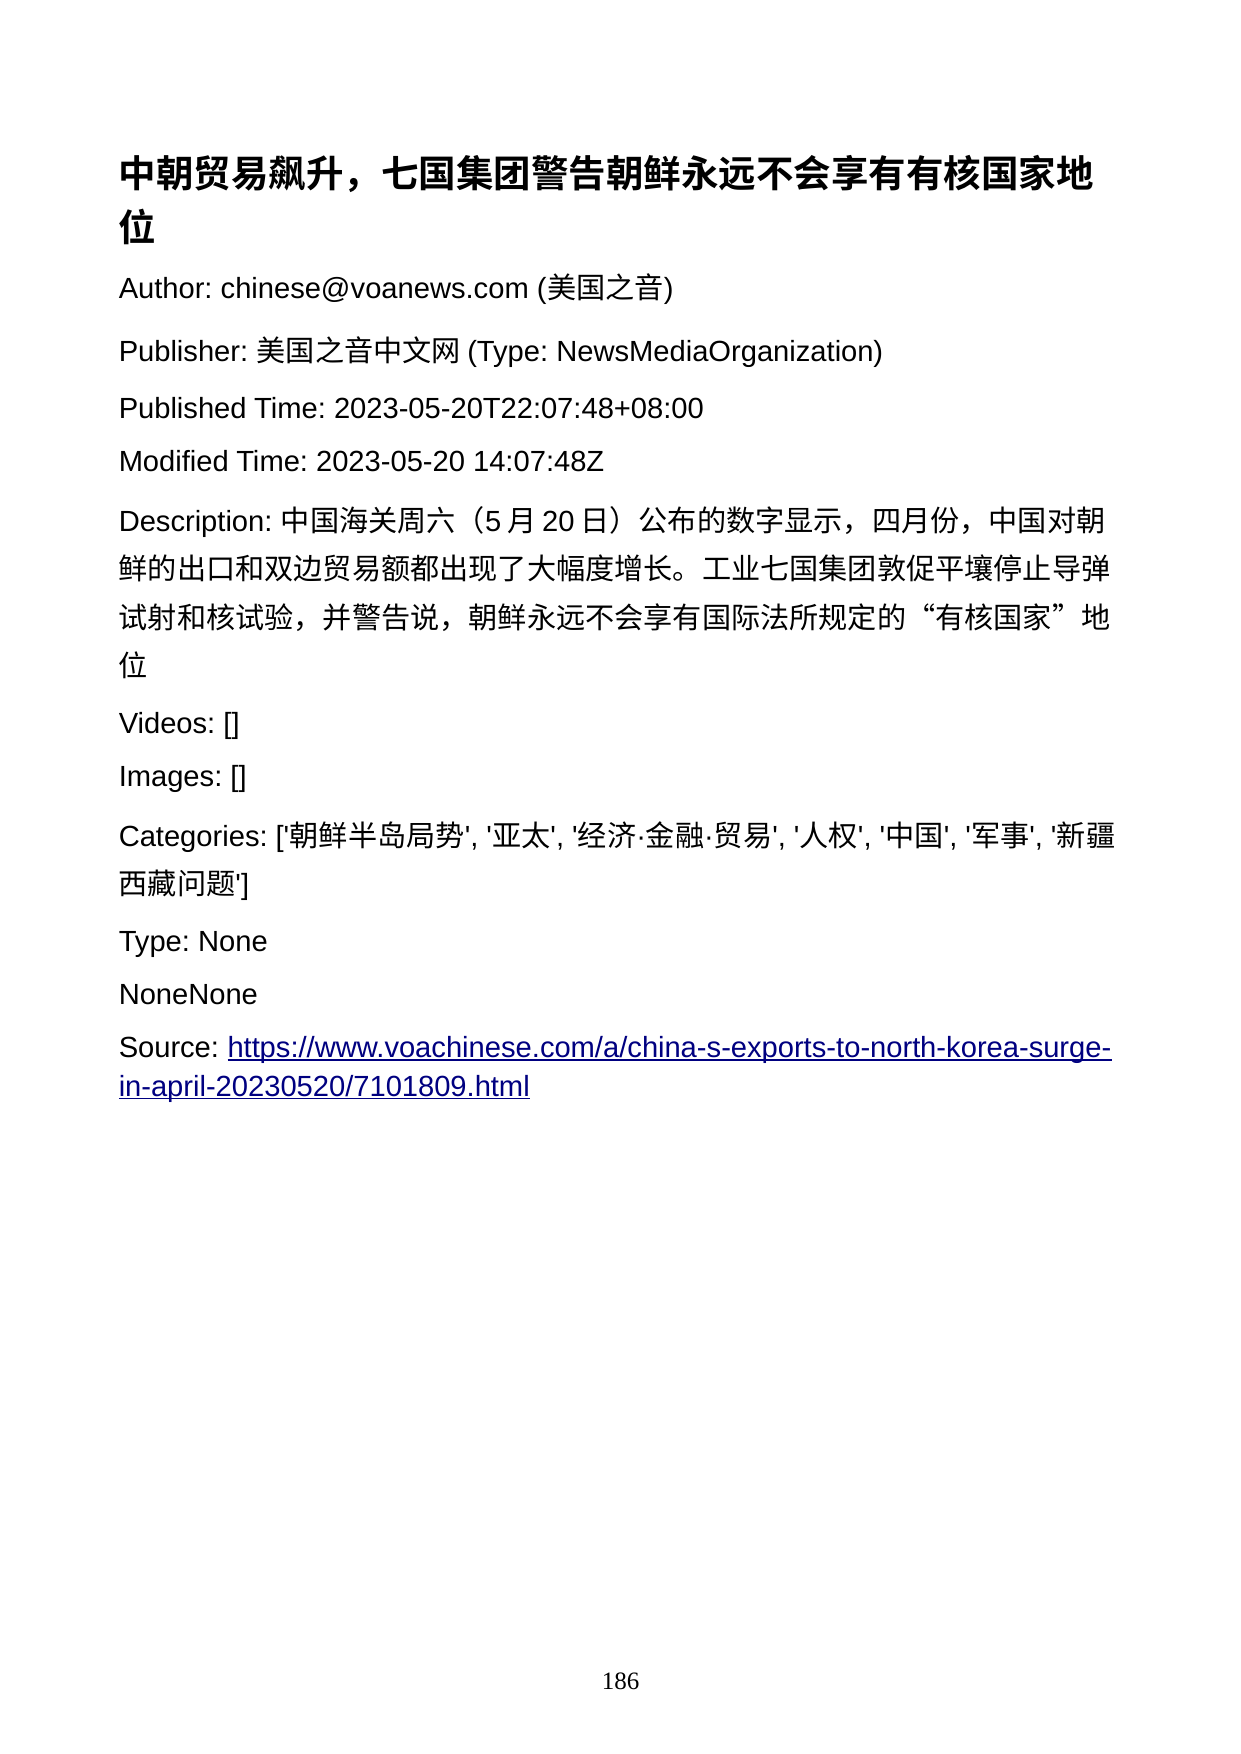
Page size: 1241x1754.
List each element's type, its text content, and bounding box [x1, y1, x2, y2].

text Videos: [] [118, 706, 1122, 739]
text Published Time: 2023-05-20T22:07:48+08:00 [118, 391, 1122, 424]
text Categories: ['朝鲜半岛局势', '亚太', '经济·金融·贸易', '人权', '中国', '军事', '新疆西藏问题'] [118, 812, 1122, 903]
subtitle 中朝贸易飙升，七国集团警告朝鲜永远不会享有有核国家地位 [118, 143, 1122, 252]
text Author: chinese@voanews.com (美国之音) [118, 264, 1122, 307]
text Publisher: 美国之音中文网 (Type: NewsMediaOrganization) [118, 328, 1122, 370]
text Description: 中国海关周六（5月20日）公布的数字显示，四月份，中国对朝鲜的出口和双边贸易额都出现了大幅度增长。工业七国集团敦促平壤停止导弹试射和核试验，并警告说，朝鲜永远不会享有国际法所规定的“有核国家”地位 [118, 497, 1122, 685]
text Source: https://www.voachinese.com/a/china-s-exports-to-north-korea-surge-in-april-20230520/7101809.html [118, 1030, 1122, 1102]
text Type: None [118, 924, 1122, 957]
text NoneNone [118, 977, 1122, 1010]
text Images: [] [118, 759, 1122, 792]
text Modified Time: 2023-05-20 14:07:48Z [118, 444, 1122, 477]
